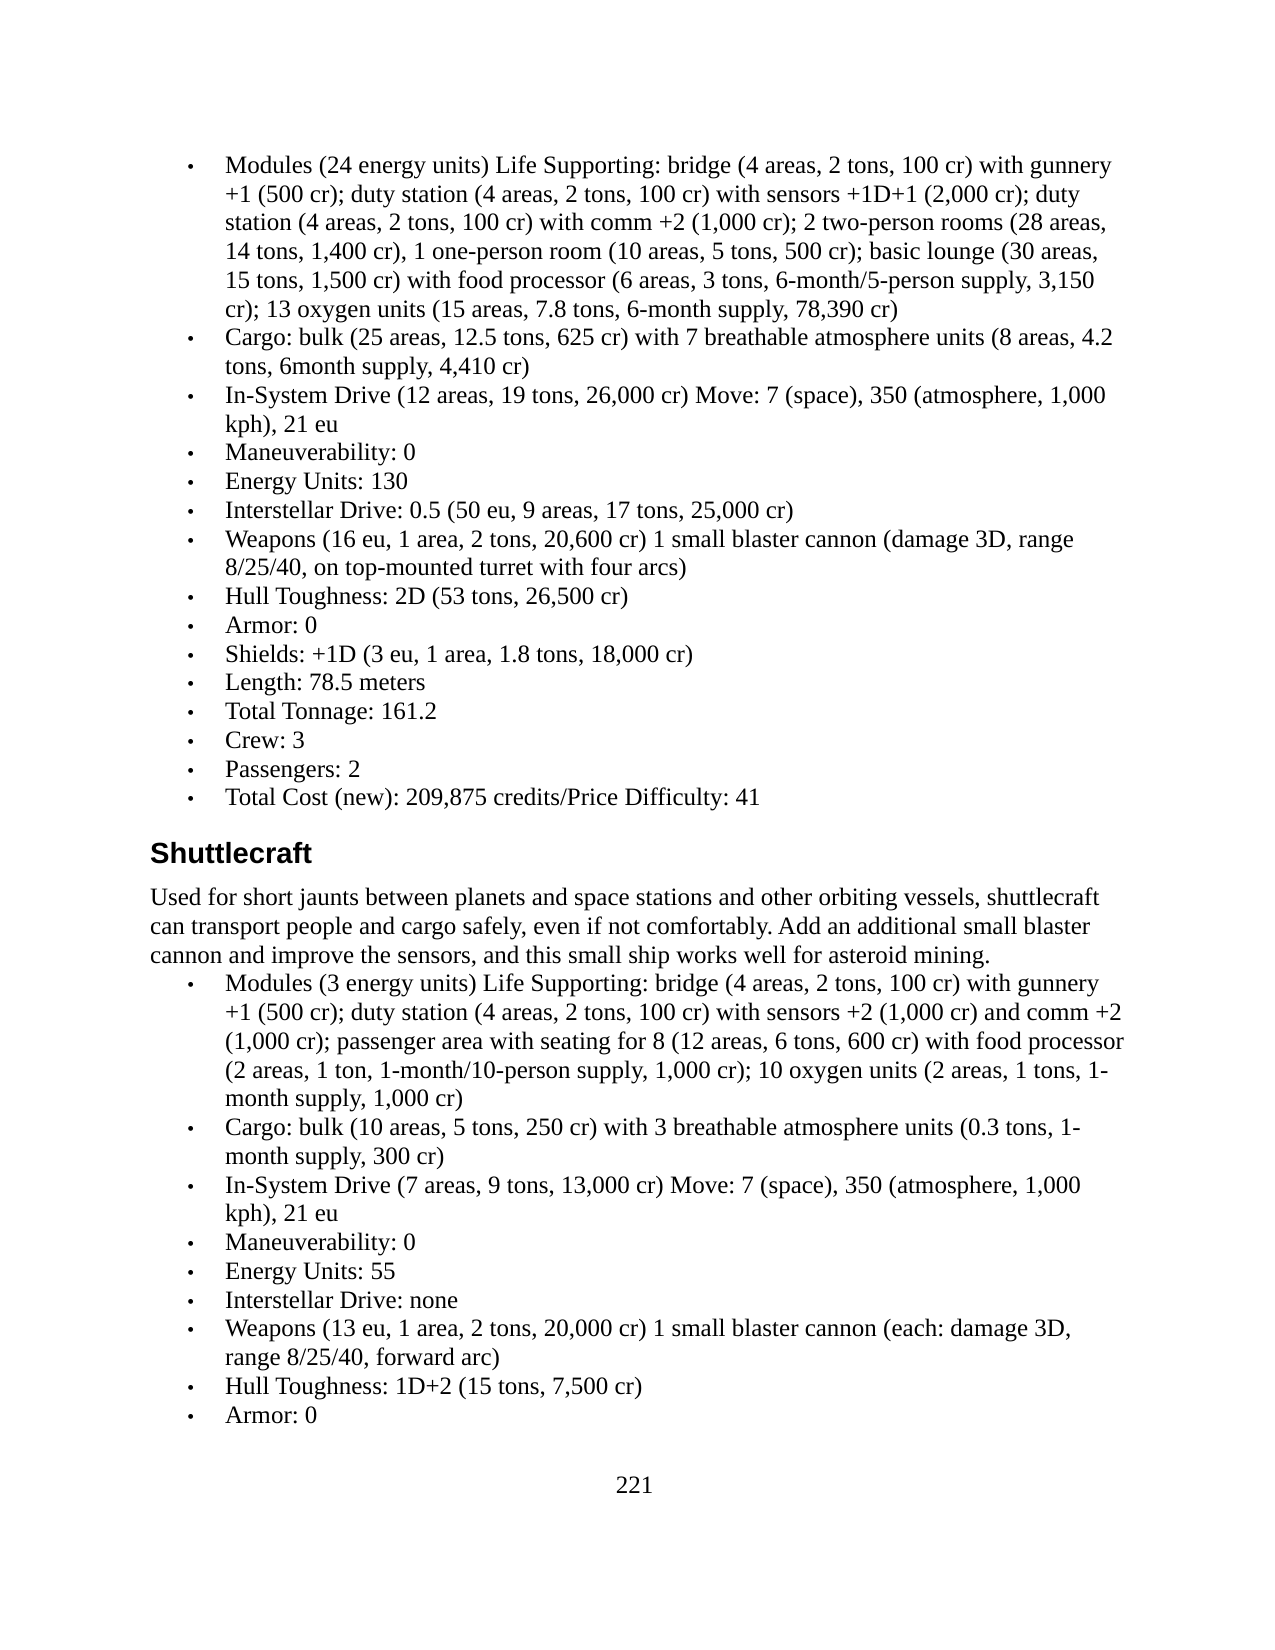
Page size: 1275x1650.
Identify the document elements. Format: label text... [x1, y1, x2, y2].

text Used for short jaunts between planets and space stations and other orbiting vessels, shuttlecraft can transport people and cargo safely, even if not comfortably. Add an additional small blaster cannon and improve the sensors, and this small ship works well for asteroid mining. [150, 882, 1125, 968]
list Armor: 0 [187, 1400, 1125, 1428]
list Modules (24 energy units) Life Supporting: bridge (4 areas, 2 tons, 100 cr) with gunnery +1 (500 cr); duty station (4 areas, 2 tons, 100 cr) with sensors +1D+1 (2,000 cr); duty station (4 areas, 2 tons, 100 cr) with comm +2 (1,000 cr); 2 two-person rooms (28 areas, 14 tons, 1,400 cr), 1 one-person room (10 areas, 5 tons, 500 cr); basic lounge (30 areas, 15 tons, 1,500 cr) with food processor (6 areas, 3 tons, 6-month/5-person supply, 3,150 cr); 13 oxygen units (15 areas, 7.8 tons, 6-month supply, 78,390 cr) [187, 150, 1125, 322]
list Total Tonnage: 161.2 [187, 696, 1125, 725]
list In-System Drive (7 areas, 9 tons, 13,000 cr) Move: 7 (space), 350 (atmosphere, 1,000 kph), 21 eu [187, 1170, 1125, 1227]
list Cargo: bulk (25 areas, 12.5 tons, 625 cr) with 7 breathable atmosphere units (8 areas, 4.2 tons, 6month supply, 4,410 cr) [187, 322, 1125, 380]
list Armor: 0 [187, 610, 1125, 639]
list Passengers: 2 [187, 754, 1125, 782]
list Crew: 3 [187, 725, 1125, 754]
list Energy Units: 55 [187, 1256, 1125, 1285]
list Modules (3 energy units) Life Supporting: bridge (4 areas, 2 tons, 100 cr) with gunnery +1 (500 cr); duty station (4 areas, 2 tons, 100 cr) with sensors +2 (1,000 cr) and comm +2 (1,000 cr); passenger area with seating for 8 (12 areas, 6 tons, 600 cr) with food processor (2 areas, 1 ton, 1-month/10-person supply, 1,000 cr); 10 oxygen units (2 areas, 1 tons, 1-month supply, 1,000 cr) [187, 968, 1125, 1112]
list Cargo: bulk (10 areas, 5 tons, 250 cr) with 3 breathable atmosphere units (0.3 tons, 1-month supply, 300 cr) [187, 1112, 1125, 1170]
list Interstellar Drive: none [187, 1285, 1125, 1313]
list Maneuverability: 0 [187, 437, 1125, 466]
list Hull Toughness: 2D (53 tons, 26,500 cr) [187, 581, 1125, 610]
list Energy Units: 130 [187, 466, 1125, 495]
list Hull Toughness: 1D+2 (15 tons, 7,500 cr) [187, 1371, 1125, 1400]
list Weapons (16 eu, 1 area, 2 tons, 20,600 cr) 1 small blaster cannon (damage 3D, range 8/25/40, on top-mounted turret with four arcs) [187, 524, 1125, 581]
list Maneuverability: 0 [187, 1227, 1125, 1256]
list Shields: +1D (3 eu, 1 area, 1.8 tons, 18,000 cr) [187, 639, 1125, 667]
list In-System Drive (12 areas, 19 tons, 26,000 cr) Move: 7 (space), 350 (atmosphere, 1,000 kph), 21 eu [187, 380, 1125, 437]
list Weapons (13 eu, 1 area, 2 tons, 20,000 cr) 1 small blaster cannon (each: damage 3D, range 8/25/40, forward arc) [187, 1313, 1125, 1371]
list Length: 78.5 meters [187, 667, 1125, 696]
list Interstellar Drive: 0.5 (50 eu, 9 areas, 17 tons, 25,000 cr) [187, 495, 1125, 524]
subtitle Shuttlecraft [150, 836, 1125, 870]
list Total Cost (new): 209,875 credits/Price Difficulty: 41 [187, 782, 1125, 811]
